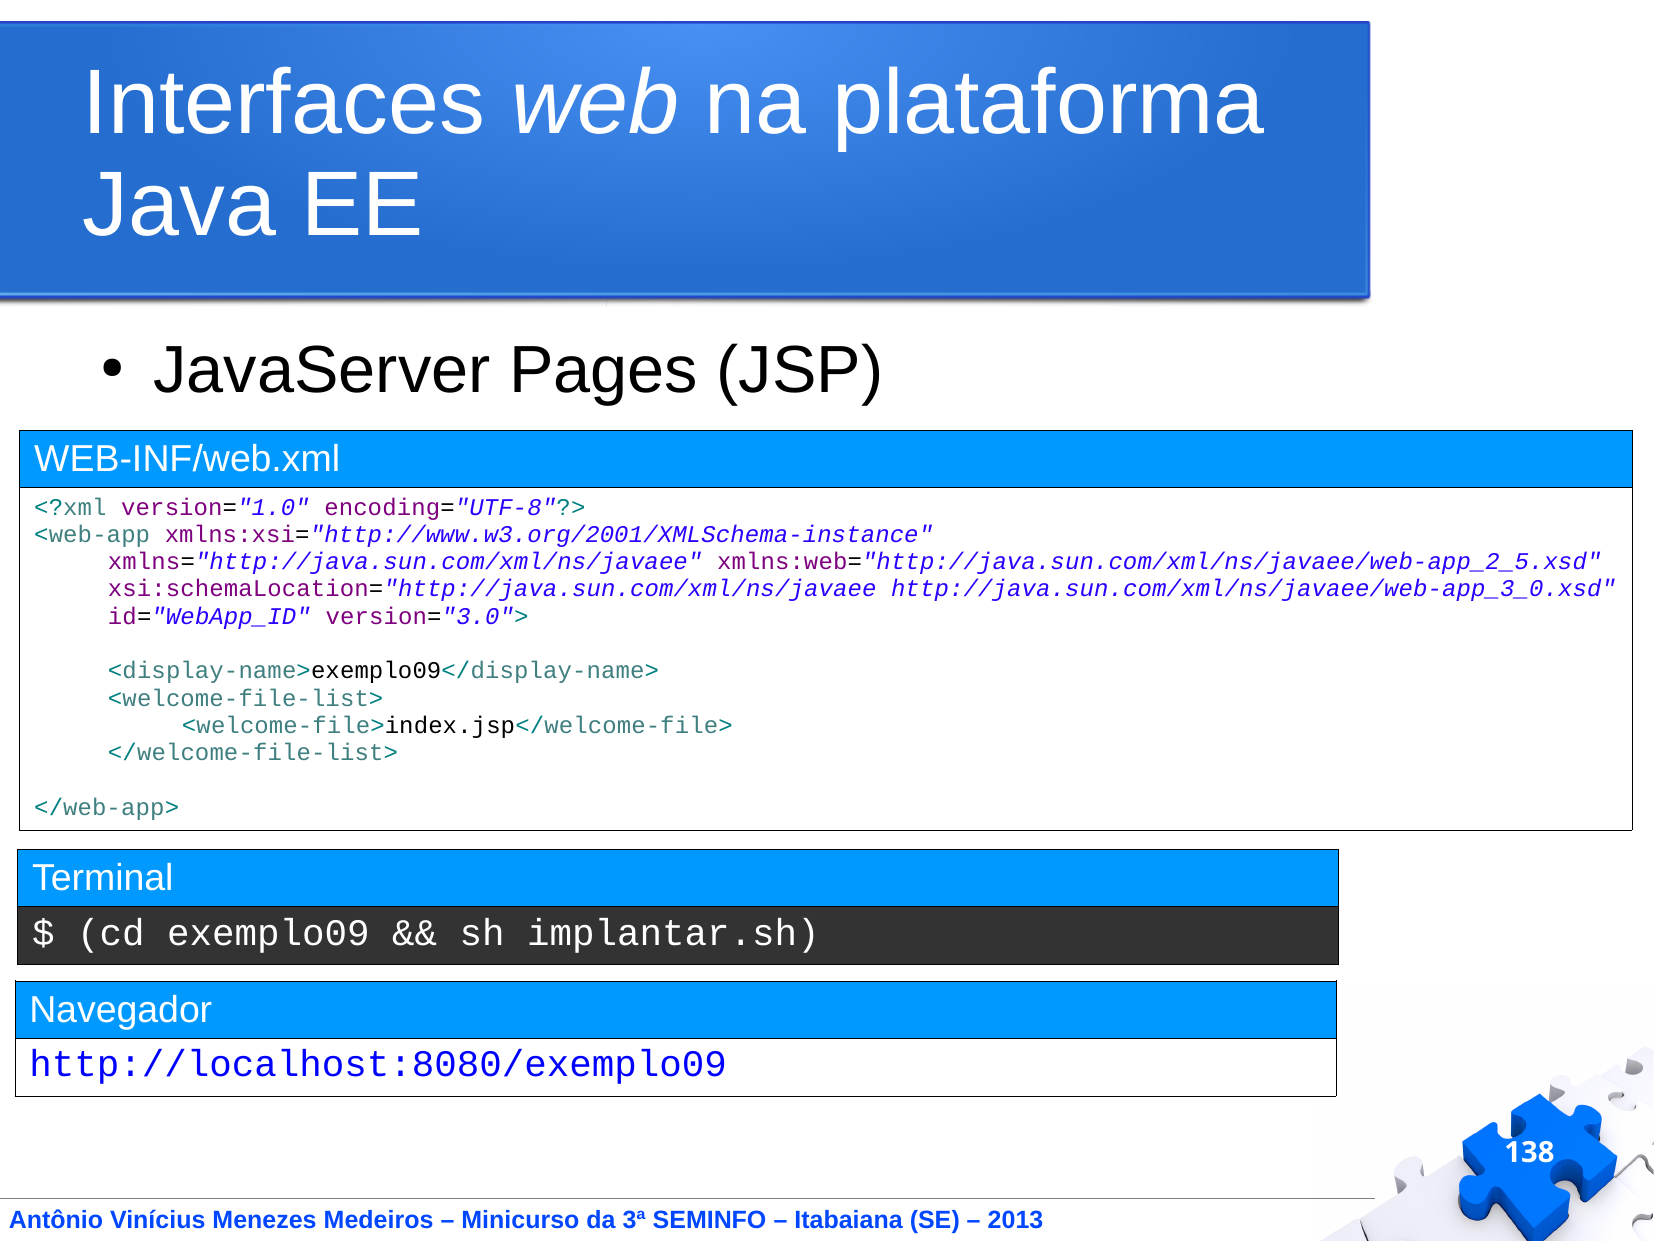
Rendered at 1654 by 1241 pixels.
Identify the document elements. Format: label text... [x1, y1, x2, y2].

table_header Terminal [18, 850, 1338, 906]
title Interfaces web na plataforma Java EE [82, 49, 1323, 257]
table_header WEB-INF/web.xml [20, 431, 1632, 487]
table_header Navegador [16, 982, 1336, 1038]
list JavaServer Pages (JSP) [82, 332, 1356, 430]
picture [0, 21, 1375, 307]
list JavaServer Pages (JSP) [82, 831, 1356, 1182]
table_cell $ (cd exemplo09 && sh implantar.sh) [18, 907, 1338, 964]
table_cell <?xml version="1.0" encoding="UTF-8"?> <web-app xmlns:xsi="http://www.w3.org/2001/XMLSchema-instance" xmlns="http://java.sun.com/xml/ns/javaee" xmlns:web="http://java.sun.com/xml/ns/javaee/web-app_2_5.xsd" xsi:schemaLocation="http://java.sun.com/xml/ns/javaee http://java.sun.com/xml/ns/javaee/web-app_3_0.xsd" id="WebApp_ID" version="3.0"> <display-name>exemplo09</display-name> <welcome-file-list> <welcome-file>index.jsp</welcome-file> </welcome-file-list> </web-app> [20, 488, 1632, 830]
table_cell http://localhost:8080/exemplo09 [16, 1039, 1336, 1096]
picture [1311, 983, 1654, 1241]
